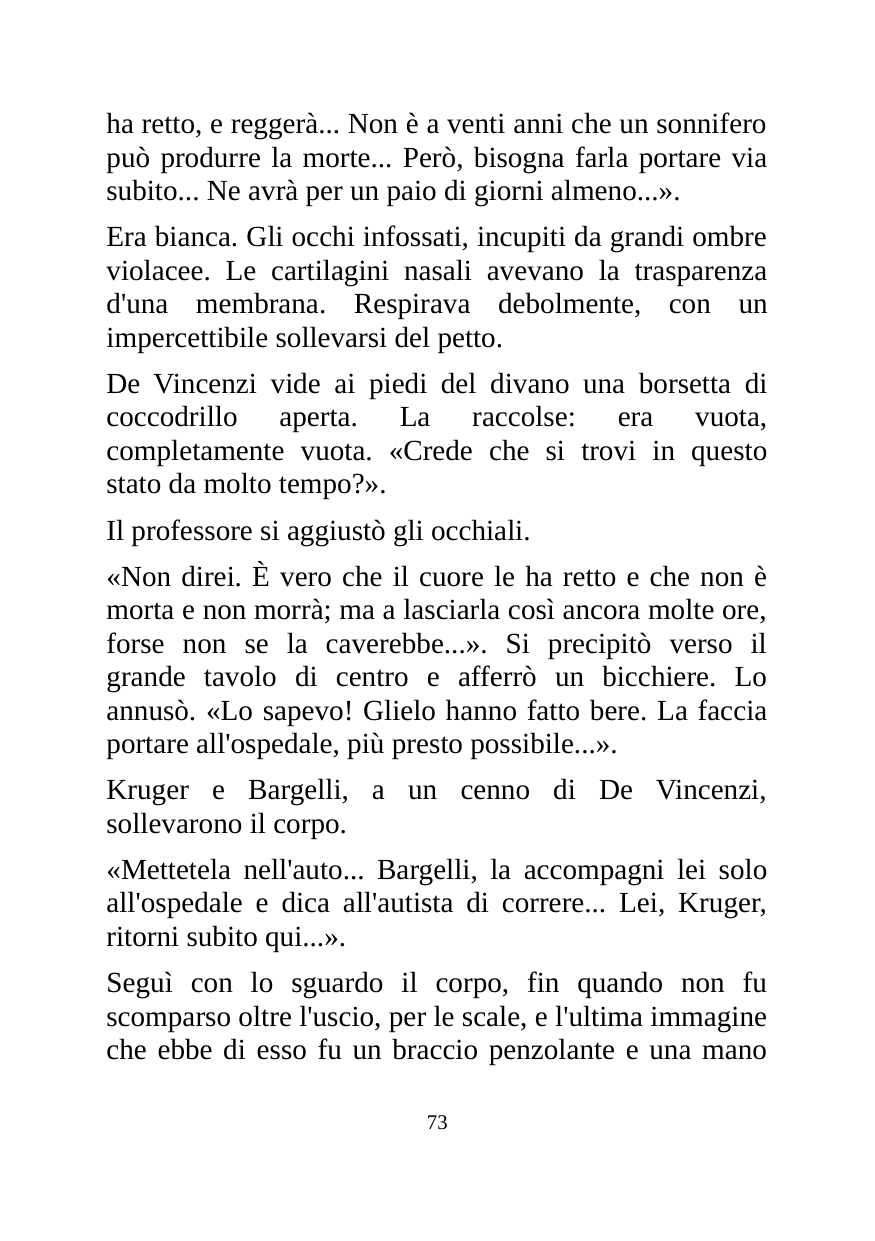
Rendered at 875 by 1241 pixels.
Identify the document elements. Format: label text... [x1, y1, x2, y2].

text Il professore si aggiustò gli occhiali. [106, 513, 768, 546]
text «Mettetela nell'auto... Bargelli, la accompagni lei solo all'ospedale e dica all'autista di correre... Lei, Kruger, ritorni subito qui...». [106, 852, 768, 953]
text Seguì con lo sguardo il corpo, fin quando non fu scomparso oltre l'uscio, per le scale, e l'ultima immagine che ebbe di esso fu un braccio penzolante e una mano [106, 965, 768, 1066]
text De Vincenzi vide ai piedi del divano una borsetta di coccodrillo aperta. La raccolse: era vuota, completamente vuota. «Crede che si trovi in questo stato da molto tempo?». [106, 366, 768, 500]
text Era bianca. Gli occhi infossati, incupiti da grandi ombre violacee. Le cartilagini nasali avevano la trasparenza d'una membrana. Respirava debolmente, con un impercettibile sollevarsi del petto. [106, 219, 768, 353]
text «Non direi. È vero che il cuore le ha retto e che non è morta e non morrà; ma a lasciarla così ancora molte ore, forse non se la caverebbe...». Si precipitò verso il grande tavolo di centro e afferrò un bicchiere. Lo annusò. «Lo sapevo! Glielo hanno fatto bere. La faccia portare all'ospedale, più presto possibile...». [106, 559, 768, 760]
text Kruger e Bargelli, a un cenno di De Vincenzi, sollevarono il corpo. [106, 772, 768, 839]
text ha retto, e reggerà... Non è a venti anni che un sonnifero può produrre la morte... Però, bisogna farla portare via subito... Ne avrà per un paio di giorni almeno...». [106, 106, 768, 207]
